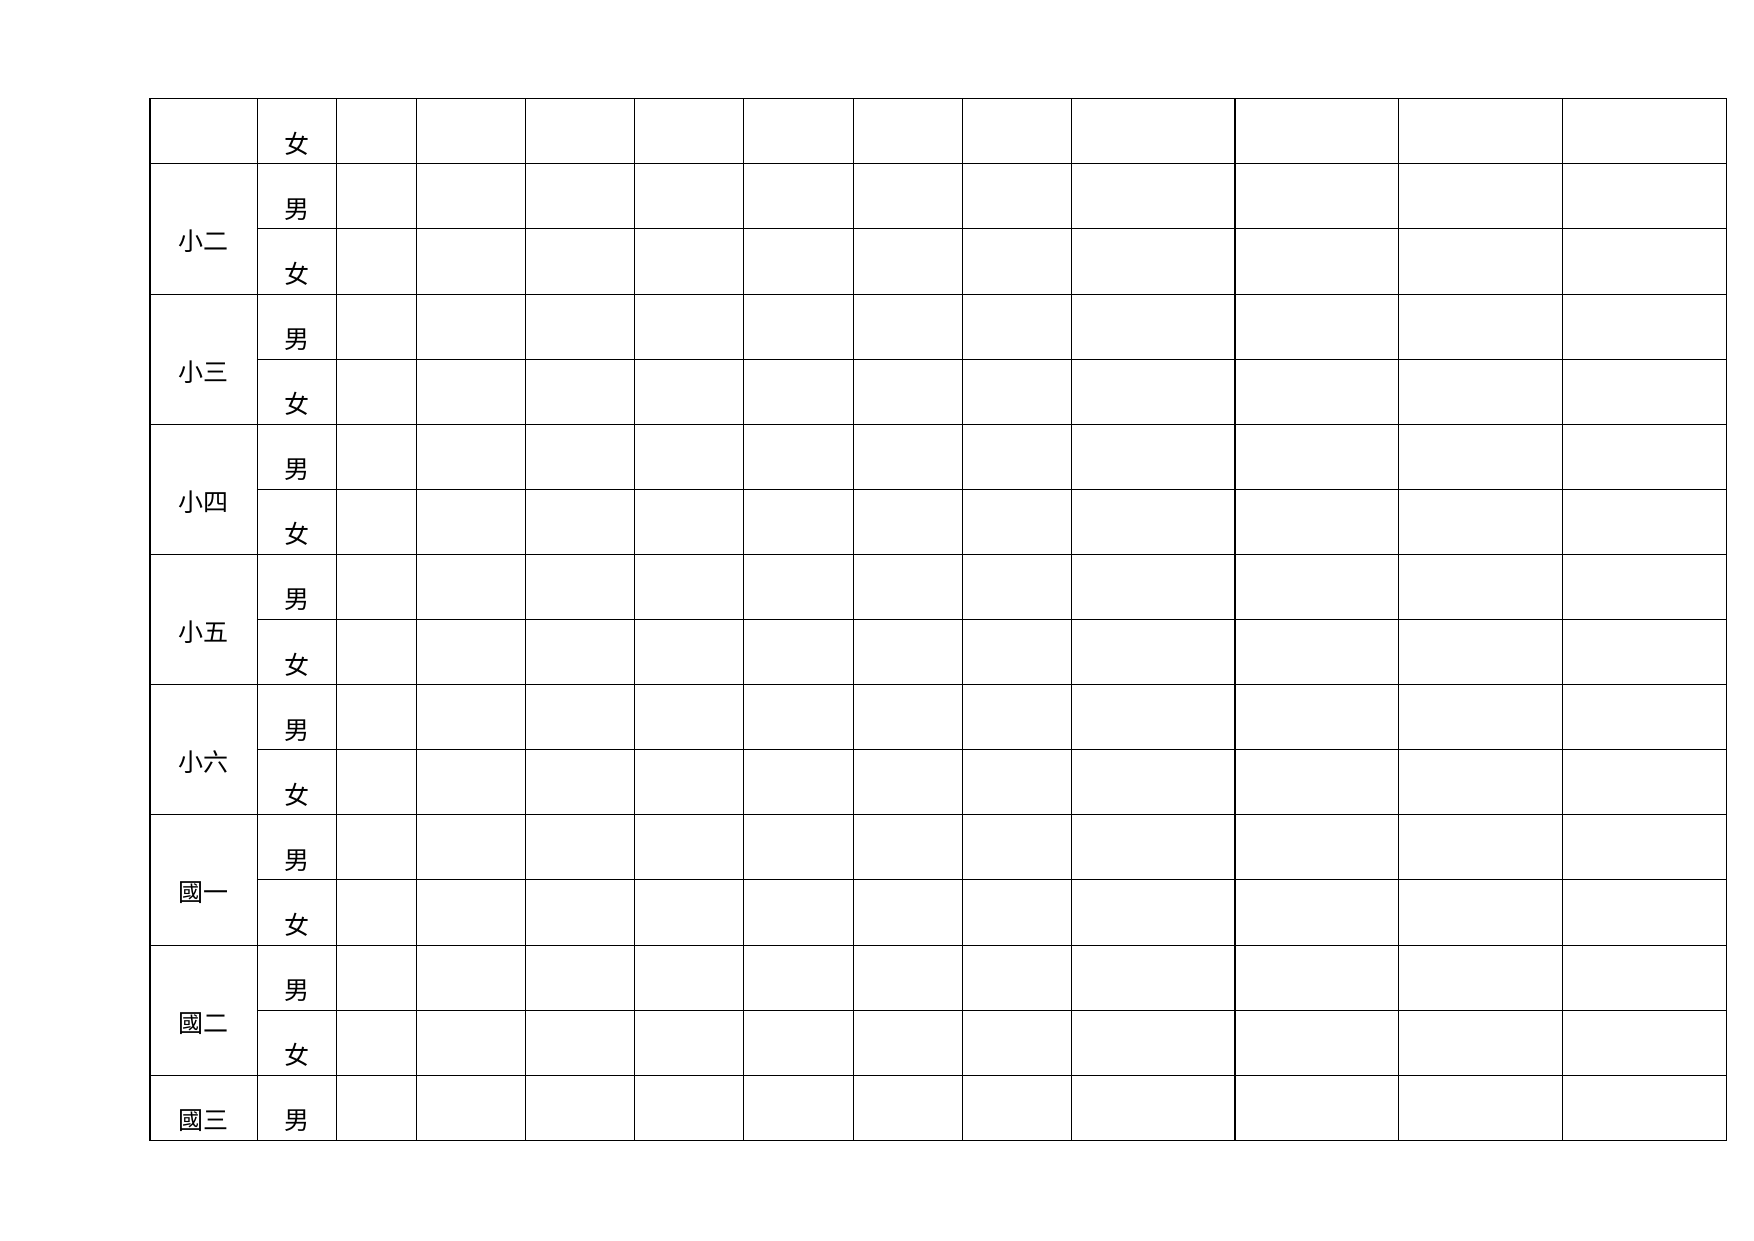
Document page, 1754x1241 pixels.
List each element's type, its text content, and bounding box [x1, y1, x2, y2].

table_cell [635, 1011, 743, 1075]
table_cell 女 [258, 229, 336, 293]
table_cell 女 [258, 620, 336, 684]
table_cell [1399, 164, 1562, 228]
table_cell 男 [258, 425, 336, 489]
table_cell [417, 880, 525, 944]
table_cell [526, 750, 634, 814]
table_cell [1399, 620, 1562, 684]
table_cell [337, 946, 416, 1009]
table_cell [854, 620, 962, 684]
table_cell [963, 360, 1071, 424]
table_cell [635, 360, 743, 424]
table_cell [417, 164, 525, 228]
table_cell [1236, 360, 1398, 424]
table_cell [1236, 815, 1398, 879]
table_cell [1399, 425, 1562, 489]
table_cell [1399, 490, 1562, 554]
table_cell 女 [258, 880, 336, 944]
table_cell [963, 880, 1071, 944]
table_cell [744, 1011, 853, 1075]
table_cell [1399, 750, 1562, 814]
table_cell [1563, 99, 1726, 163]
table_cell [337, 164, 416, 228]
table_cell [635, 880, 743, 944]
table_cell [963, 490, 1071, 554]
table_cell [744, 1076, 853, 1140]
table_cell [854, 295, 962, 358]
table_cell [337, 1076, 416, 1140]
table_cell [526, 99, 634, 163]
table_cell [1563, 880, 1726, 944]
table_cell [526, 490, 634, 554]
table_cell [526, 1011, 634, 1075]
table_cell [337, 880, 416, 944]
table_cell [963, 425, 1071, 489]
table_cell [963, 620, 1071, 684]
table_cell [635, 946, 743, 1009]
table_cell [1399, 685, 1562, 749]
table_cell [526, 815, 634, 879]
table_cell [635, 815, 743, 879]
table_cell [1563, 815, 1726, 879]
table_cell [854, 1011, 962, 1075]
table_cell [1563, 1011, 1726, 1075]
table_cell 男 [258, 685, 336, 749]
table_cell [635, 295, 743, 358]
table_cell [1563, 1076, 1726, 1140]
table_cell [744, 295, 853, 358]
table_cell [1236, 490, 1398, 554]
table_cell [1072, 425, 1234, 489]
table_cell [526, 555, 634, 619]
table_cell [1399, 229, 1562, 293]
table_cell [337, 360, 416, 424]
table_cell [337, 425, 416, 489]
table_cell [635, 164, 743, 228]
table_cell [417, 295, 525, 358]
table_cell [526, 880, 634, 944]
table_cell [1563, 620, 1726, 684]
table_cell [337, 295, 416, 358]
table_cell [1563, 295, 1726, 358]
table_cell [417, 490, 525, 554]
table_cell [635, 750, 743, 814]
table_cell [1072, 295, 1234, 358]
table_cell 小四 [151, 425, 257, 554]
table_cell [417, 425, 525, 489]
table_cell [963, 555, 1071, 619]
table_cell [1072, 1011, 1234, 1075]
table_cell [1072, 99, 1234, 163]
table_cell 小三 [151, 295, 257, 424]
table_cell [744, 425, 853, 489]
table_cell [1072, 685, 1234, 749]
table_cell [1563, 946, 1726, 1009]
table_cell [744, 555, 853, 619]
table_cell [635, 555, 743, 619]
table_cell 國一 [151, 815, 257, 944]
table_cell [963, 1076, 1071, 1140]
table_cell [1563, 229, 1726, 293]
table_cell [963, 946, 1071, 1009]
table_cell [526, 360, 634, 424]
table_cell [337, 815, 416, 879]
table_cell [417, 620, 525, 684]
table_cell [417, 750, 525, 814]
table_cell [337, 229, 416, 293]
table_cell 小二 [151, 164, 257, 293]
table_cell [963, 685, 1071, 749]
table_cell 小五 [151, 555, 257, 684]
table_cell [417, 1011, 525, 1075]
table_cell [1236, 1011, 1398, 1075]
table_cell [1563, 685, 1726, 749]
table_cell [963, 815, 1071, 879]
table_cell 男 [258, 164, 336, 228]
table_cell [854, 490, 962, 554]
table_cell [744, 685, 853, 749]
table_cell [744, 99, 853, 163]
table_cell [963, 99, 1071, 163]
table_cell [1072, 490, 1234, 554]
table_cell [526, 295, 634, 358]
table_cell [337, 555, 416, 619]
table_cell [854, 1076, 962, 1140]
table_cell [1399, 1011, 1562, 1075]
table_cell 女 [258, 360, 336, 424]
table_cell 女 [258, 1011, 336, 1075]
table_cell [744, 229, 853, 293]
table_cell [1072, 229, 1234, 293]
table_cell [417, 1076, 525, 1140]
table_cell [417, 815, 525, 879]
table_cell [1399, 360, 1562, 424]
table_cell [635, 685, 743, 749]
table_cell [963, 295, 1071, 358]
table_cell [1236, 164, 1398, 228]
table_cell 女 [258, 750, 336, 814]
table_cell [744, 620, 853, 684]
table_cell [1072, 164, 1234, 228]
table_cell [151, 99, 257, 163]
table_cell 男 [258, 295, 336, 358]
table_cell 小六 [151, 685, 257, 814]
table_cell [744, 815, 853, 879]
table_cell [744, 880, 853, 944]
table_cell [744, 490, 853, 554]
table_cell [854, 946, 962, 1009]
table_cell [854, 750, 962, 814]
table_cell [854, 360, 962, 424]
table_cell [1236, 1076, 1398, 1140]
table_cell [1563, 555, 1726, 619]
table_cell [1236, 750, 1398, 814]
table_cell [635, 490, 743, 554]
table_cell [1236, 880, 1398, 944]
table_cell [1563, 360, 1726, 424]
table_cell [1399, 946, 1562, 1009]
table_cell [963, 1011, 1071, 1075]
table_cell 男 [258, 946, 336, 1009]
table_cell [1236, 685, 1398, 749]
table_cell [417, 946, 525, 1009]
table_cell [1236, 295, 1398, 358]
table_cell [1072, 815, 1234, 879]
table_cell [1399, 815, 1562, 879]
table_cell [1563, 750, 1726, 814]
table_cell 男 [258, 1076, 336, 1140]
table_cell [963, 164, 1071, 228]
table_cell [337, 1011, 416, 1075]
table_cell [1072, 555, 1234, 619]
table_cell [1236, 99, 1398, 163]
table_cell [526, 1076, 634, 1140]
table_cell [635, 99, 743, 163]
table_cell [1399, 1076, 1562, 1140]
table_cell [1399, 880, 1562, 944]
table_cell [854, 99, 962, 163]
table_cell [337, 685, 416, 749]
table_cell [854, 555, 962, 619]
table_cell [526, 685, 634, 749]
table_cell [1236, 425, 1398, 489]
table_cell [526, 425, 634, 489]
table_cell [417, 685, 525, 749]
table_cell [1072, 360, 1234, 424]
table_cell [337, 99, 416, 163]
table_cell 女 [258, 99, 336, 163]
table_cell [1236, 946, 1398, 1009]
table_cell 國二 [151, 946, 257, 1075]
table_cell [337, 490, 416, 554]
table_cell [417, 555, 525, 619]
table_cell [854, 229, 962, 293]
table_cell [1236, 620, 1398, 684]
table_cell [1072, 946, 1234, 1009]
table_cell [744, 164, 853, 228]
table_cell [1236, 229, 1398, 293]
table_cell [744, 750, 853, 814]
table_cell [854, 880, 962, 944]
table_cell [526, 164, 634, 228]
table_cell [1236, 555, 1398, 619]
table_cell 國三 [151, 1076, 257, 1140]
table_cell 男 [258, 815, 336, 879]
table_cell [417, 360, 525, 424]
table_cell [337, 750, 416, 814]
table_cell [744, 360, 853, 424]
table_cell [854, 164, 962, 228]
table_cell [1072, 620, 1234, 684]
table_cell [1399, 295, 1562, 358]
table_cell [1072, 1076, 1234, 1140]
table_cell [337, 620, 416, 684]
table_cell [635, 229, 743, 293]
table_cell [1072, 750, 1234, 814]
table_cell [1072, 880, 1234, 944]
table_cell [635, 425, 743, 489]
table_cell [1563, 425, 1726, 489]
table_cell [854, 815, 962, 879]
table_cell [1563, 490, 1726, 554]
table_cell 女 [258, 490, 336, 554]
table_cell [417, 229, 525, 293]
table_cell [854, 685, 962, 749]
table_cell [1563, 164, 1726, 228]
table_cell [526, 620, 634, 684]
table_cell [635, 1076, 743, 1140]
table_cell [417, 99, 525, 163]
table_cell [526, 946, 634, 1009]
table_cell [854, 425, 962, 489]
table_cell [963, 750, 1071, 814]
table_cell [1399, 555, 1562, 619]
table_cell [744, 946, 853, 1009]
table_cell [526, 229, 634, 293]
table_cell 男 [258, 555, 336, 619]
table_cell [963, 229, 1071, 293]
table_cell [1399, 99, 1562, 163]
table_cell [635, 620, 743, 684]
